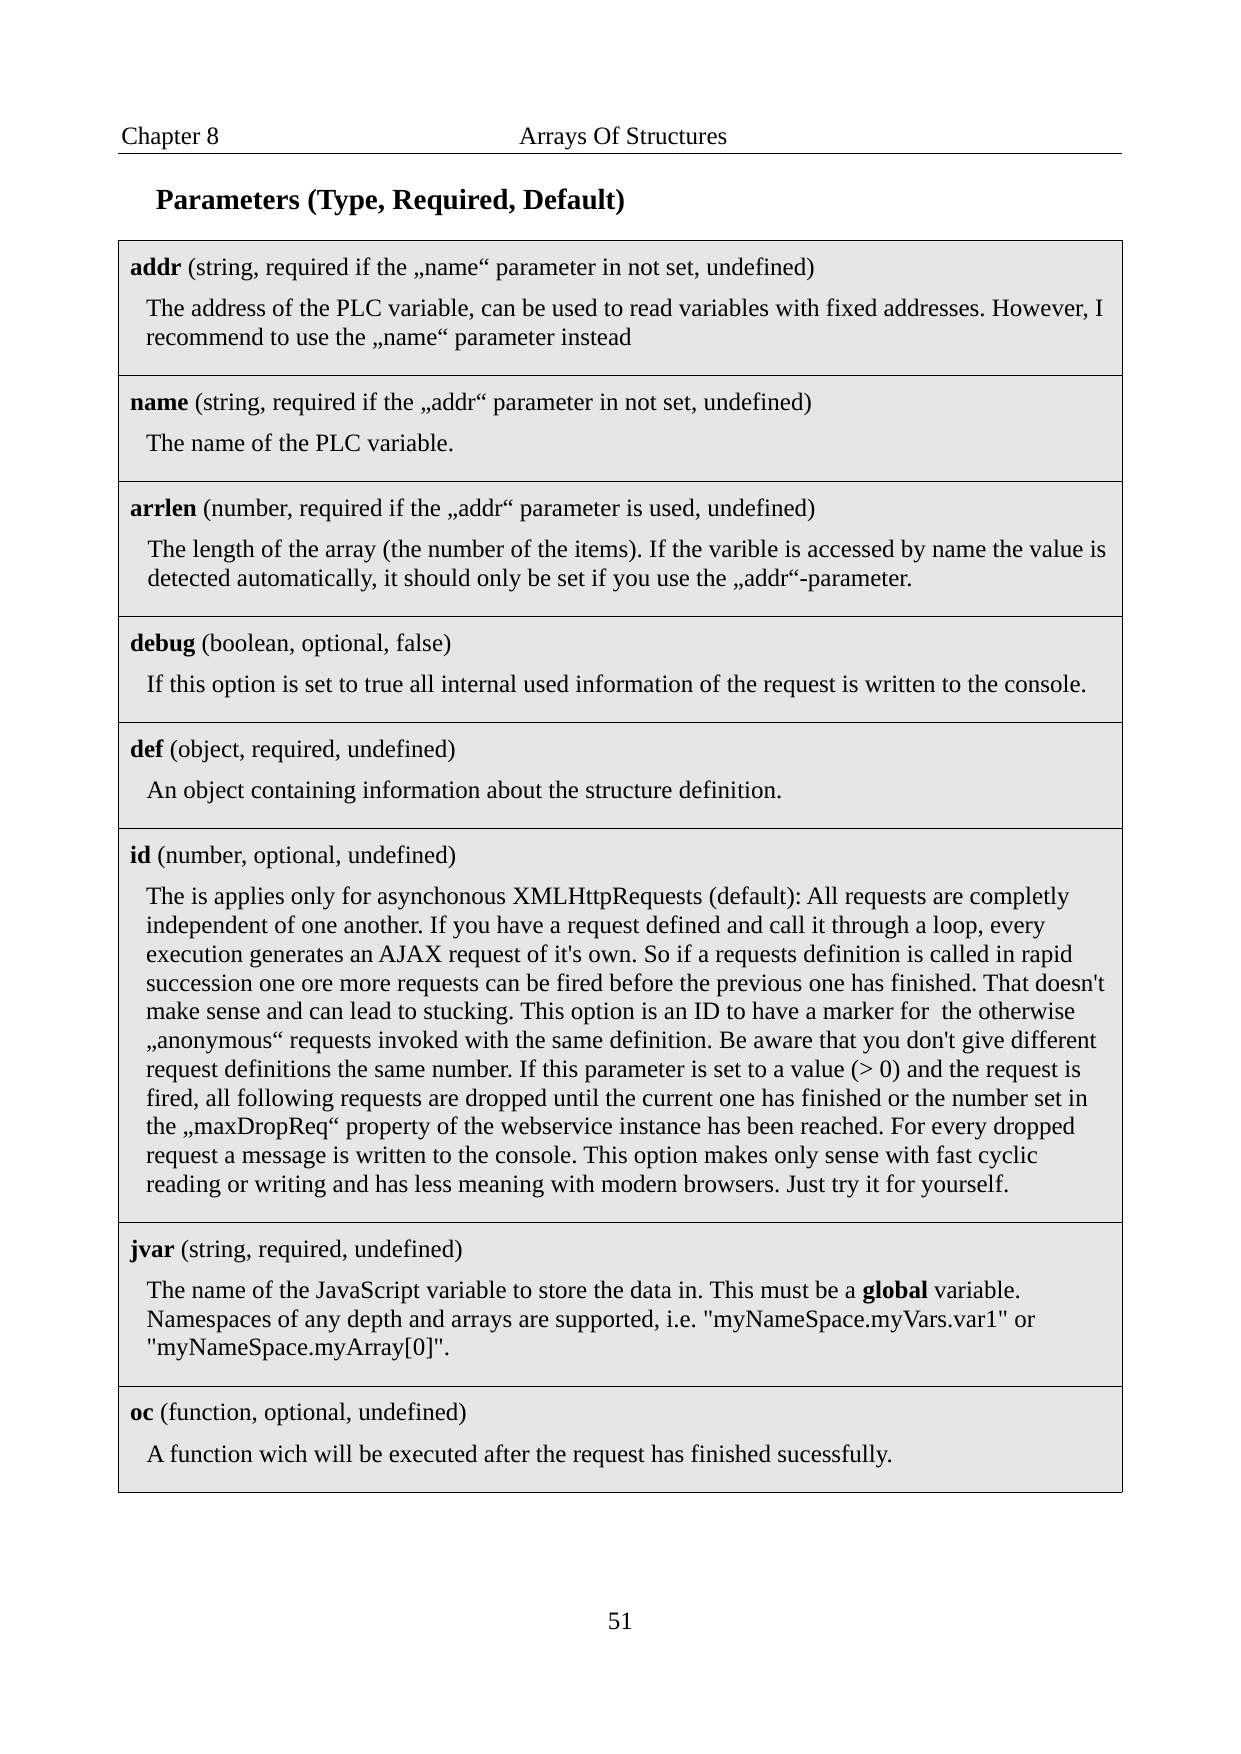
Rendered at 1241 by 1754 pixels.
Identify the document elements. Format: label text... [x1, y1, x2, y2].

table_cell id (number, optional, undefined) The is applies only for asynchonous XMLHttpRequests (default): All requests are completly independent of one another. If you have a request defined and call it through a loop, every execution generates an AJAX request of it's own. So if a requests definition is called in rapid succession one ore more requests can be fired before the previous one has finished. That doesn't make sense and can lead to stucking. This option is an ID to have a marker for the otherwise „anonymous“ requests invoked with the same definition. Be aware that you don't give different request definitions the same number. If this parameter is set to a value (> 0) and the request is fired, all following requests are dropped until the current one has finished or the number set in the „maxDropReq“ property of the webservice instance has been reached. For every dropped request a message is written to the console. This option makes only sense with fast cyclic reading or writing and has less meaning with modern browsers. Just try it for yourself. [119, 829, 1122, 1222]
table_cell debug (boolean, optional, false) If this option is set to true all internal used information of the request is written to the console. [119, 617, 1122, 722]
subtitle Parameters (Type, Required, Default) [156, 182, 1122, 216]
table_cell arrlen (number, required if the „addr“ parameter is used, undefined) The length of the array (the number of the items). If the varible is accessed by name the value is detected automatically, it should only be set if you use the „addr“-parameter. [119, 482, 1122, 616]
table_cell name (string, required if the „addr“ parameter in not set, undefined) The name of the PLC variable. [119, 376, 1122, 481]
table_cell def (object, required, undefined) An object containing information about the structure definition. [119, 723, 1122, 828]
table_header addr (string, required if the „name“ parameter in not set, undefined) The address of the PLC variable, can be used to read variables with fixed addresses. However, I recommend to use the „name“ parameter instead [119, 241, 1122, 375]
table_cell jvar (string, required, undefined) The name of the JavaScript variable to store the data in. This must be a global variable. Namespaces of any depth and arrays are supported, i.e. "myNameSpace.myVars.var1" or "myNameSpace.myArray[0]". [119, 1223, 1122, 1386]
table_cell oc (function, optional, undefined) A function wich will be executed after the request has finished sucessfully. [119, 1387, 1122, 1492]
